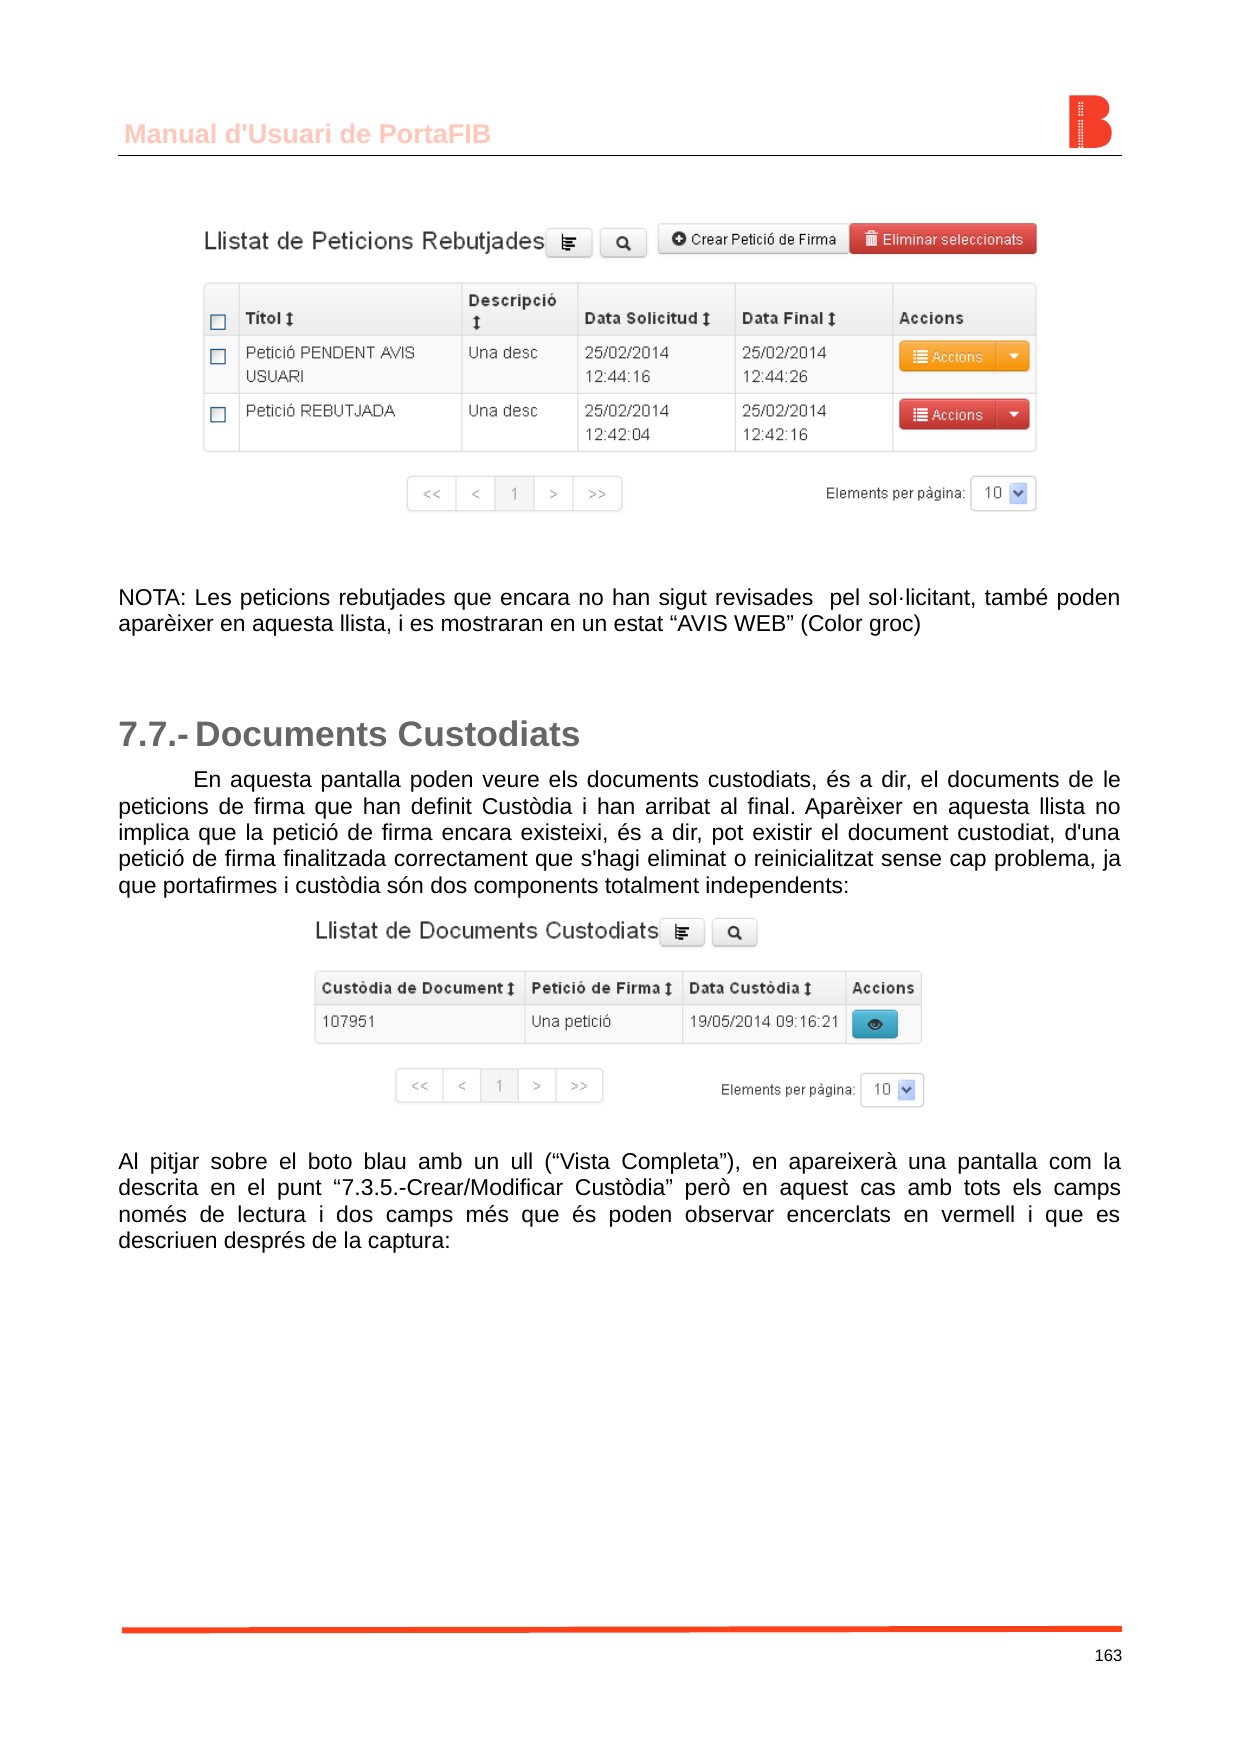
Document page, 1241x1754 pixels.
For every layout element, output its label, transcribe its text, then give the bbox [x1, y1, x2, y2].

picture [1063, 94, 1117, 150]
picture [294, 910, 946, 1136]
subtitle Documents Custodiats [118, 713, 1122, 754]
text Al pitjar sobre el boto blau amb un ull (“Vista Completa”), en apareixerà una pantalla com la descrita en el punt “7.3.5.-Crear/Modificar Custòdia” però en aquest cas amb tots els camps només de lectura i dos camps més que és poden observar encerclats en vermell i que es descriuen després de la captura: [118, 1148, 1122, 1253]
text En aquesta pantalla poden veure els documents custodiats, és a dir, el documents de le peticions de firma que han definit Custòdia i han arribat al final. Aparèixer en aquesta llista no implica que la petició de firma encara existeixi, és a dir, pot existir el document custodiat, d'una petició de firma finalitzada correctament que s'hagi eliminat o reinicialitzat sense cap problema, ja que portafirmes i custòdia són dos components totalment independents: [118, 766, 1122, 898]
text NOTA: Les peticions rebutjades que encara no han sigut revisades pel sol·licitant, també poden aparèixer en aquesta llista, i es mostraran en un estat “AVIS WEB” (Color groc) [118, 584, 1122, 637]
picture [195, 215, 1045, 528]
